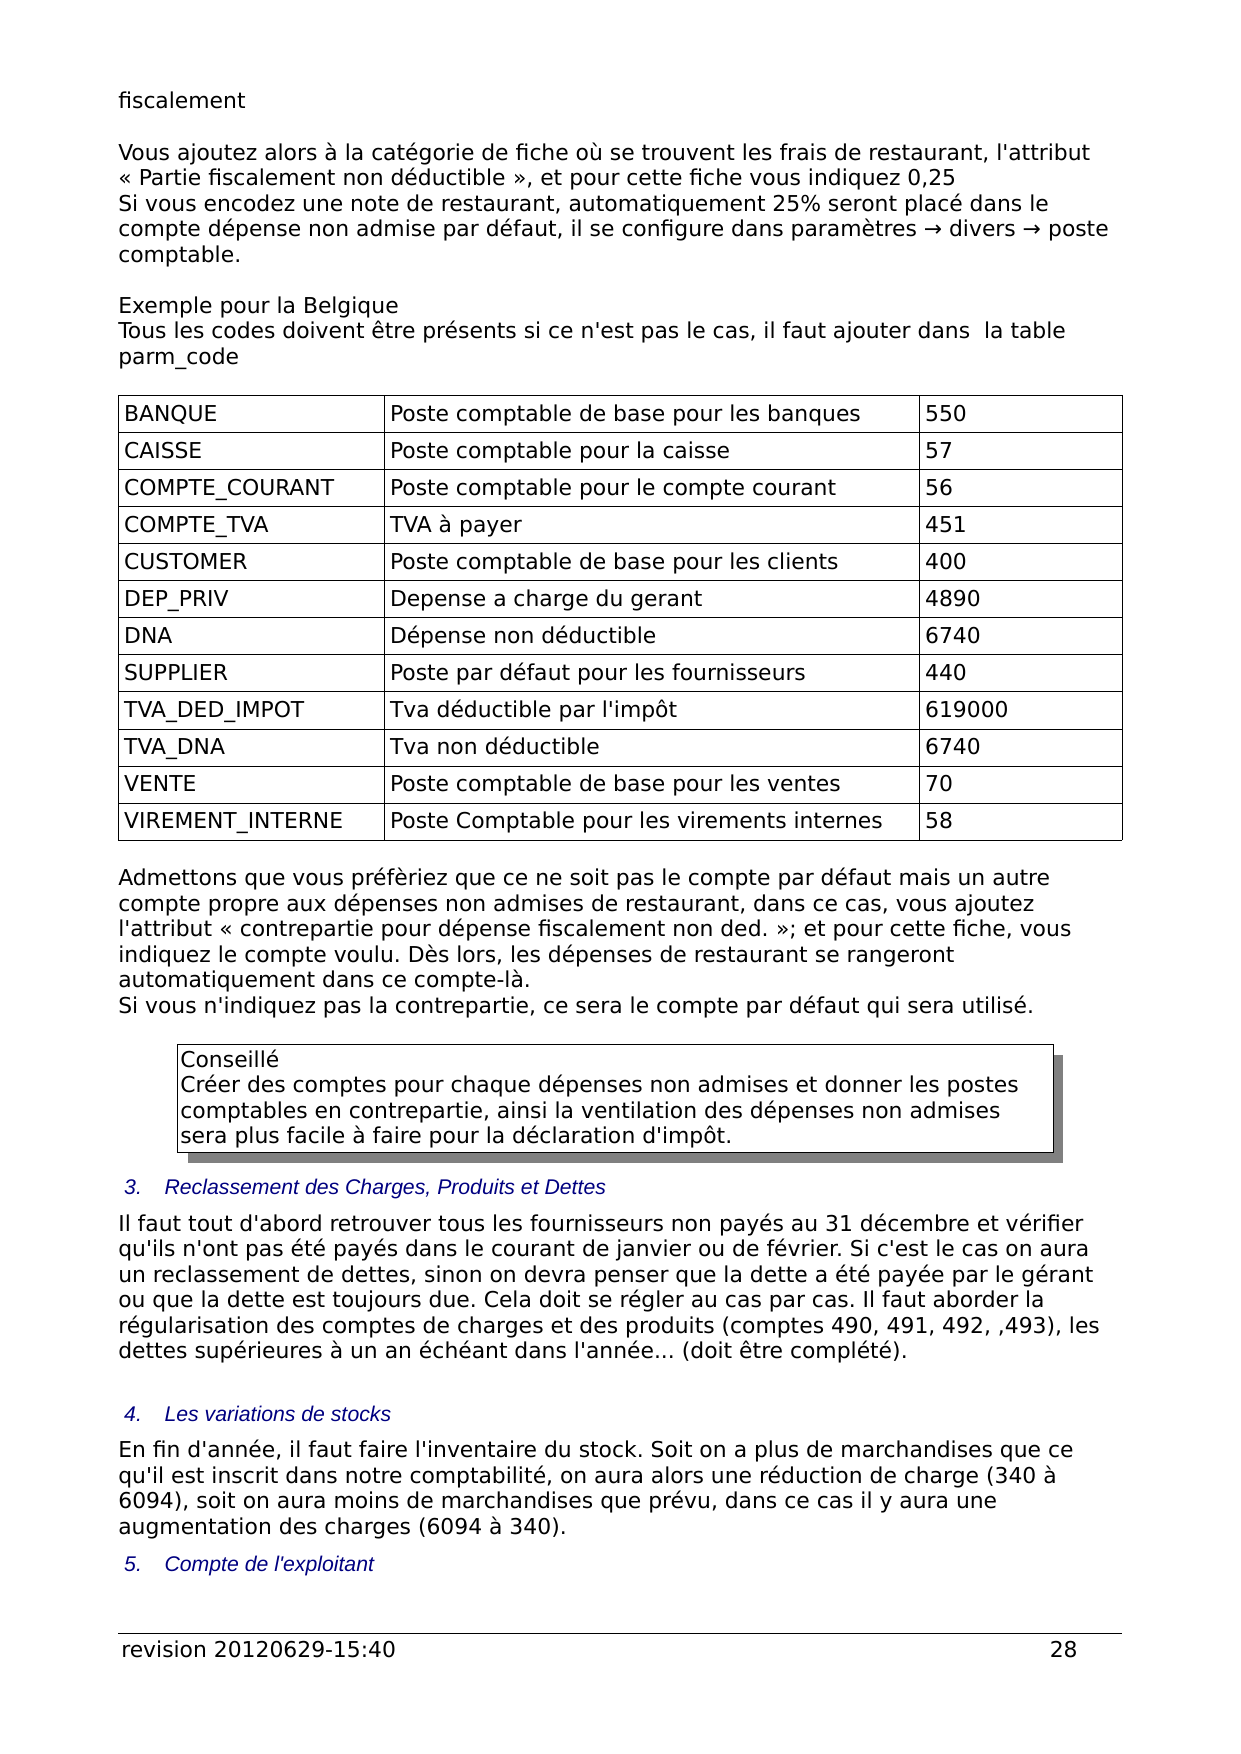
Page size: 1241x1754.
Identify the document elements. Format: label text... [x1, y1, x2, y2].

table_cell Poste comptable pour la caisse [385, 433, 919, 469]
table_header Poste comptable de base pour les banques [385, 396, 919, 432]
table_cell 57 [920, 433, 1122, 469]
subtitle Reclassement des Charges, Produits et Dettes [118, 1174, 1122, 1199]
table_cell 56 [920, 470, 1122, 506]
table_cell 70 [920, 767, 1122, 803]
table_cell 619000 [920, 692, 1122, 729]
table_cell 6740 [920, 618, 1122, 654]
table_cell COMPTE_COURANT [119, 470, 384, 506]
table_cell 4890 [920, 581, 1122, 617]
table_cell TVA_DNA [119, 730, 384, 766]
table_cell Dépense non déductible [385, 618, 919, 654]
table_header BANQUE [119, 396, 384, 432]
table_cell 440 [920, 655, 1122, 691]
subtitle Compte de l'exploitant [118, 1551, 1122, 1576]
table_cell Tva déductible par l'impôt [385, 692, 919, 729]
table_header 550 [920, 396, 1122, 432]
text Il faut tout d'abord retrouver tous les fournisseurs non payés au 31 décembre et vérifier qu'ils n'ont pas été payés dans le courant de janvier ou de février. Si c'est le cas on aura un reclassement de dettes, sinon on devra penser que la dette a été payée par le gérant ou que la dette est toujours due. Cela doit se régler au cas par cas. Il faut aborder la régularisation des comptes de charges et des produits (comptes 490, 491, 492, ,493), les dettes supérieures à un an échéant dans l'année... (doit être complété). [118, 1211, 1122, 1364]
text fiscalement [118, 88, 1122, 114]
table_cell TVA à payer [385, 507, 919, 543]
table_cell 400 [920, 544, 1122, 580]
table_cell 58 [920, 804, 1122, 840]
table_cell COMPTE_TVA [119, 507, 384, 543]
text Si vous encodez une note de restaurant, automatiquement 25% seront placé dans le compte dépense non admise par défaut, il se configure dans paramètres → divers → poste comptable. [118, 191, 1122, 267]
table_cell DNA [119, 618, 384, 654]
table_cell Tva non déductible [385, 730, 919, 766]
table_cell SUPPLIER [119, 655, 384, 691]
table_cell VIREMENT_INTERNE [119, 804, 384, 840]
table_cell VENTE [119, 767, 384, 803]
table_cell CAISSE [119, 433, 384, 469]
table_cell TVA_DED_IMPOT [119, 692, 384, 729]
text En fin d'année, il faut faire l'inventaire du stock. Soit on a plus de marchandises que ce qu'il est inscrit dans notre comptabilité, on aura alors une réduction de charge (340 à 6094), soit on aura moins de marchandises que prévu, dans ce cas il y aura une augmentation des charges (6094 à 340). [118, 1437, 1122, 1539]
table_cell CUSTOMER [119, 544, 384, 580]
table_cell Poste comptable pour le compte courant [385, 470, 919, 506]
text Créer des comptes pour chaque dépenses non admises et donner les postes comptables en contrepartie, ainsi la ventilation des dépenses non admises sera plus facile à faire pour la déclaration d'impôt. [178, 1069, 1052, 1152]
text Tous les codes doivent être présents si ce n'est pas le cas, il faut ajouter dans la table parm_code [118, 318, 1122, 369]
subtitle Les variations de stocks [118, 1401, 1122, 1426]
text Admettons que vous préfèriez que ce ne soit pas le compte par défaut mais un autre compte propre aux dépenses non admises de restaurant, dans ce cas, vous ajoutez l'attribut « contrepartie pour dépense fiscalement non ded. »; et pour cette fiche, vous indiquez le compte voulu. Dès lors, les dépenses de restaurant se rangeront automatiquement dans ce compte-là. [118, 865, 1122, 993]
table_cell Poste comptable de base pour les clients [385, 544, 919, 580]
text Conseillé [178, 1045, 1052, 1069]
text Exemple pour la Belgique [118, 293, 1122, 318]
text Vous ajoutez alors à la catégorie de fiche où se trouvent les frais de restaurant, l'attribut « Partie fiscalement non déductible », et pour cette fiche vous indiquez 0,25 [118, 139, 1122, 191]
table_cell 6740 [920, 730, 1122, 766]
table_cell 451 [920, 507, 1122, 543]
table_cell Poste comptable de base pour les ventes [385, 767, 919, 803]
table_cell Depense a charge du gerant [385, 581, 919, 617]
text Si vous n'indiquez pas la contrepartie, ce sera le compte par défaut qui sera utilisé. [118, 993, 1122, 1018]
table_cell Poste Comptable pour les virements internes [385, 804, 919, 840]
table_cell DEP_PRIV [119, 581, 384, 617]
table_cell Poste par défaut pour les fournisseurs [385, 655, 919, 691]
